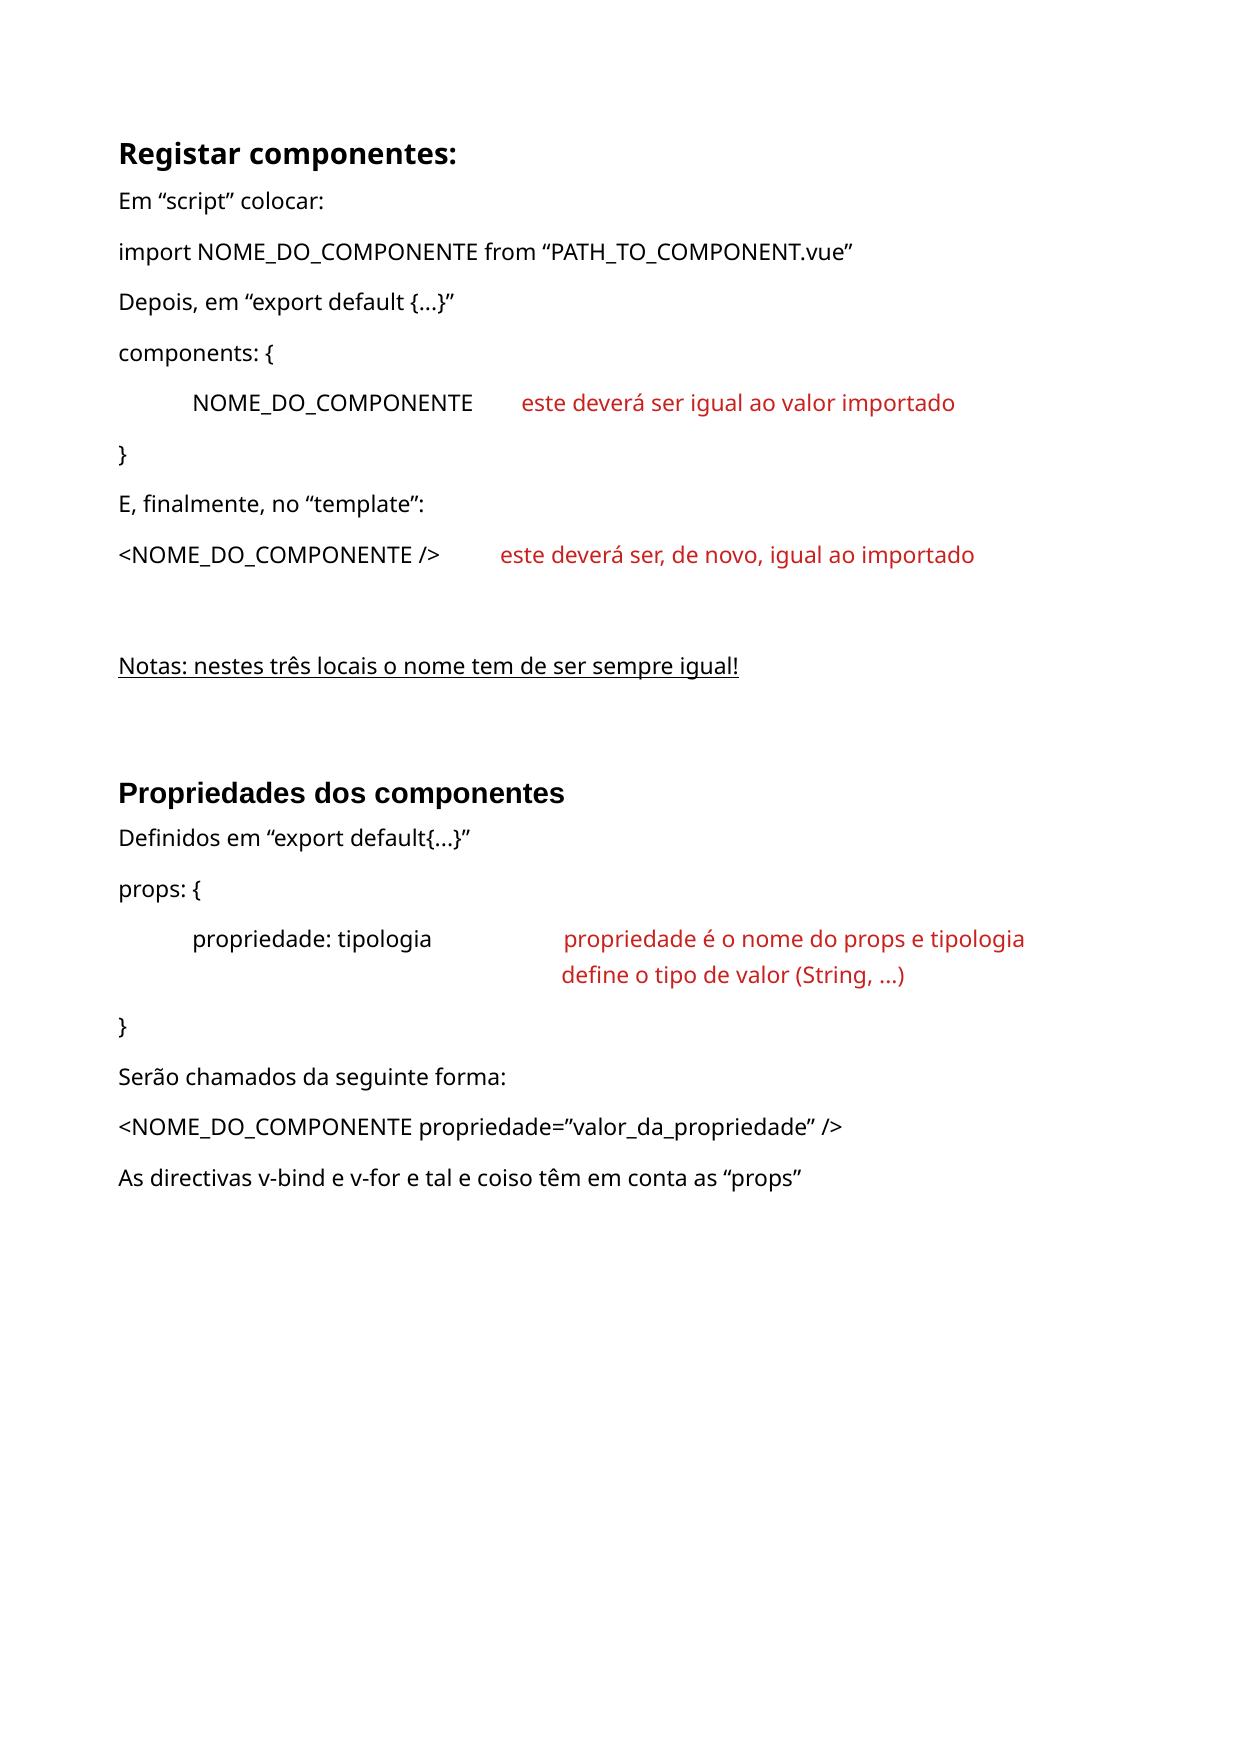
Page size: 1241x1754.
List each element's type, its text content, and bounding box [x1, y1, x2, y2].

text <NOME_DO_COMPONENTE /> este deverá ser, de novo, igual ao importado [118, 539, 1122, 570]
subtitle Registar componentes: [118, 133, 1122, 173]
text propriedade: tipologia propriedade é o nome do props e tipologia define o tipo de valor (String, ...) [118, 923, 1122, 991]
text } [118, 1010, 1122, 1041]
text E, finalmente, no “template”: [118, 488, 1122, 519]
text Serão chamados da seguinte forma: [118, 1060, 1122, 1092]
text import NOME_DO_COMPONENTE from “PATH_TO_COMPONENT.vue” [118, 236, 1122, 267]
text } [118, 438, 1122, 469]
text <NOME_DO_COMPONENTE propriedade=”valor_da_propriedade” /> [118, 1111, 1122, 1142]
subtitle Propriedades dos componentes [118, 776, 1122, 810]
text components: { [118, 337, 1122, 368]
text Definidos em “export default{...}” [118, 822, 1122, 854]
text Notas: nestes três locais o nome tem de ser sempre igual! [118, 650, 1122, 681]
text As directivas v-bind e v-for e tal e coiso têm em conta as “props” [118, 1161, 1122, 1193]
text Em “script” colocar: [118, 185, 1122, 216]
text props: { [118, 873, 1122, 904]
text NOME_DO_COMPONENTE este deverá ser igual ao valor importado [118, 387, 1122, 418]
text Depois, em “export default {...}” [118, 286, 1122, 317]
